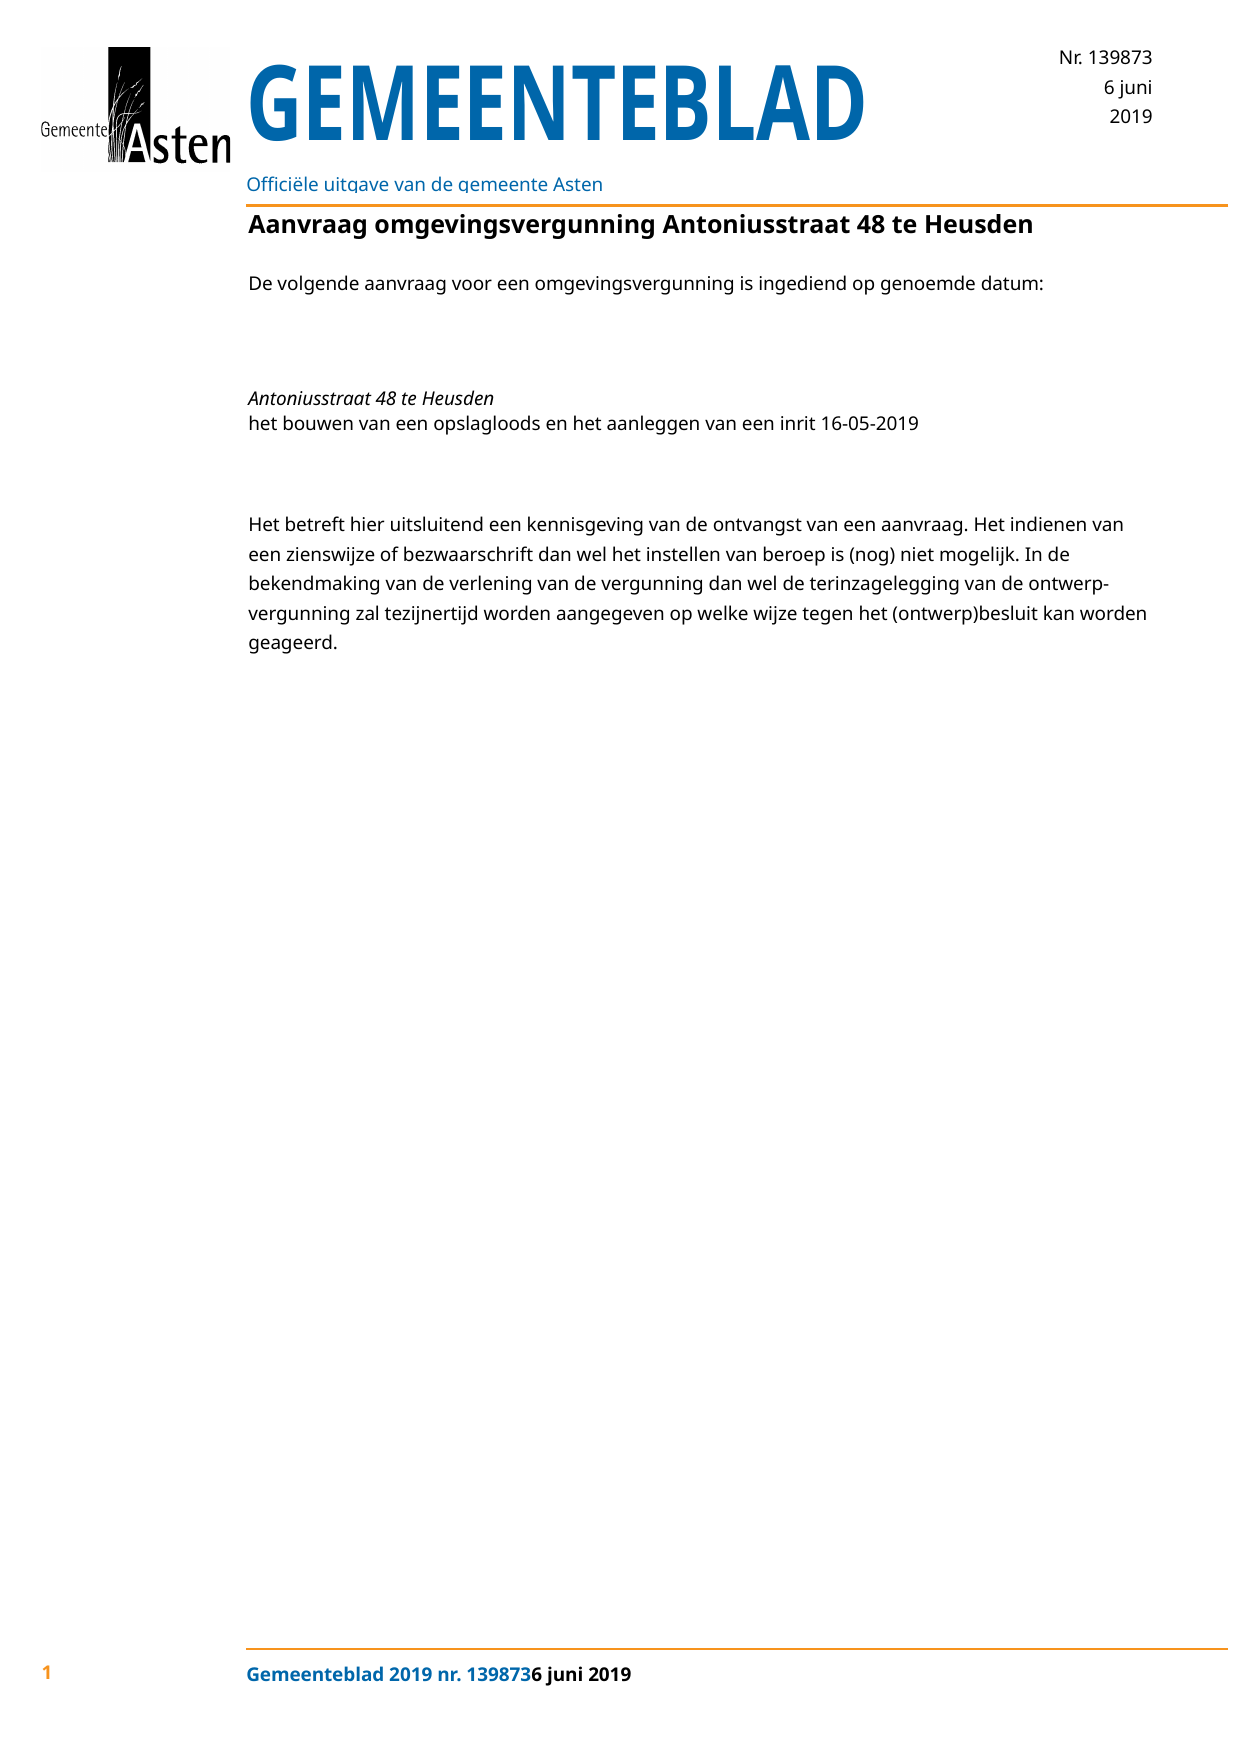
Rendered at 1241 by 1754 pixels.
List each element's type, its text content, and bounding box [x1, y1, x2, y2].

text Het betreft hier uitsluitend een kennisgeving van de ontvangst van een aanvraag. Het indienen van een zienswijze of bezwaarschrift dan wel het instellen van beroep is (nog) niet mogelijk. In de bekendmaking van de verlening van de vergunning dan wel de terinzagelegging van de ontwerp-vergunning zal tezijnertijd worden aangegeven op welke wijze tegen het (ontwerp)besluit kan worden geageerd. [248, 511, 1152, 655]
text De volgende aanvraag voor een omgevingsvergunning is ingediend op genoemde datum: [248, 270, 1152, 296]
picture [41, 47, 231, 172]
text Aanvraag omgevingsvergunning Antoniusstraat 48 te Heusden [248, 207, 1152, 241]
text Antoniusstraat 48 te Heusden [248, 385, 1152, 410]
text het bouwen van een opslagloods en het aanleggen van een inrit 16-05-2019 [248, 410, 1152, 436]
